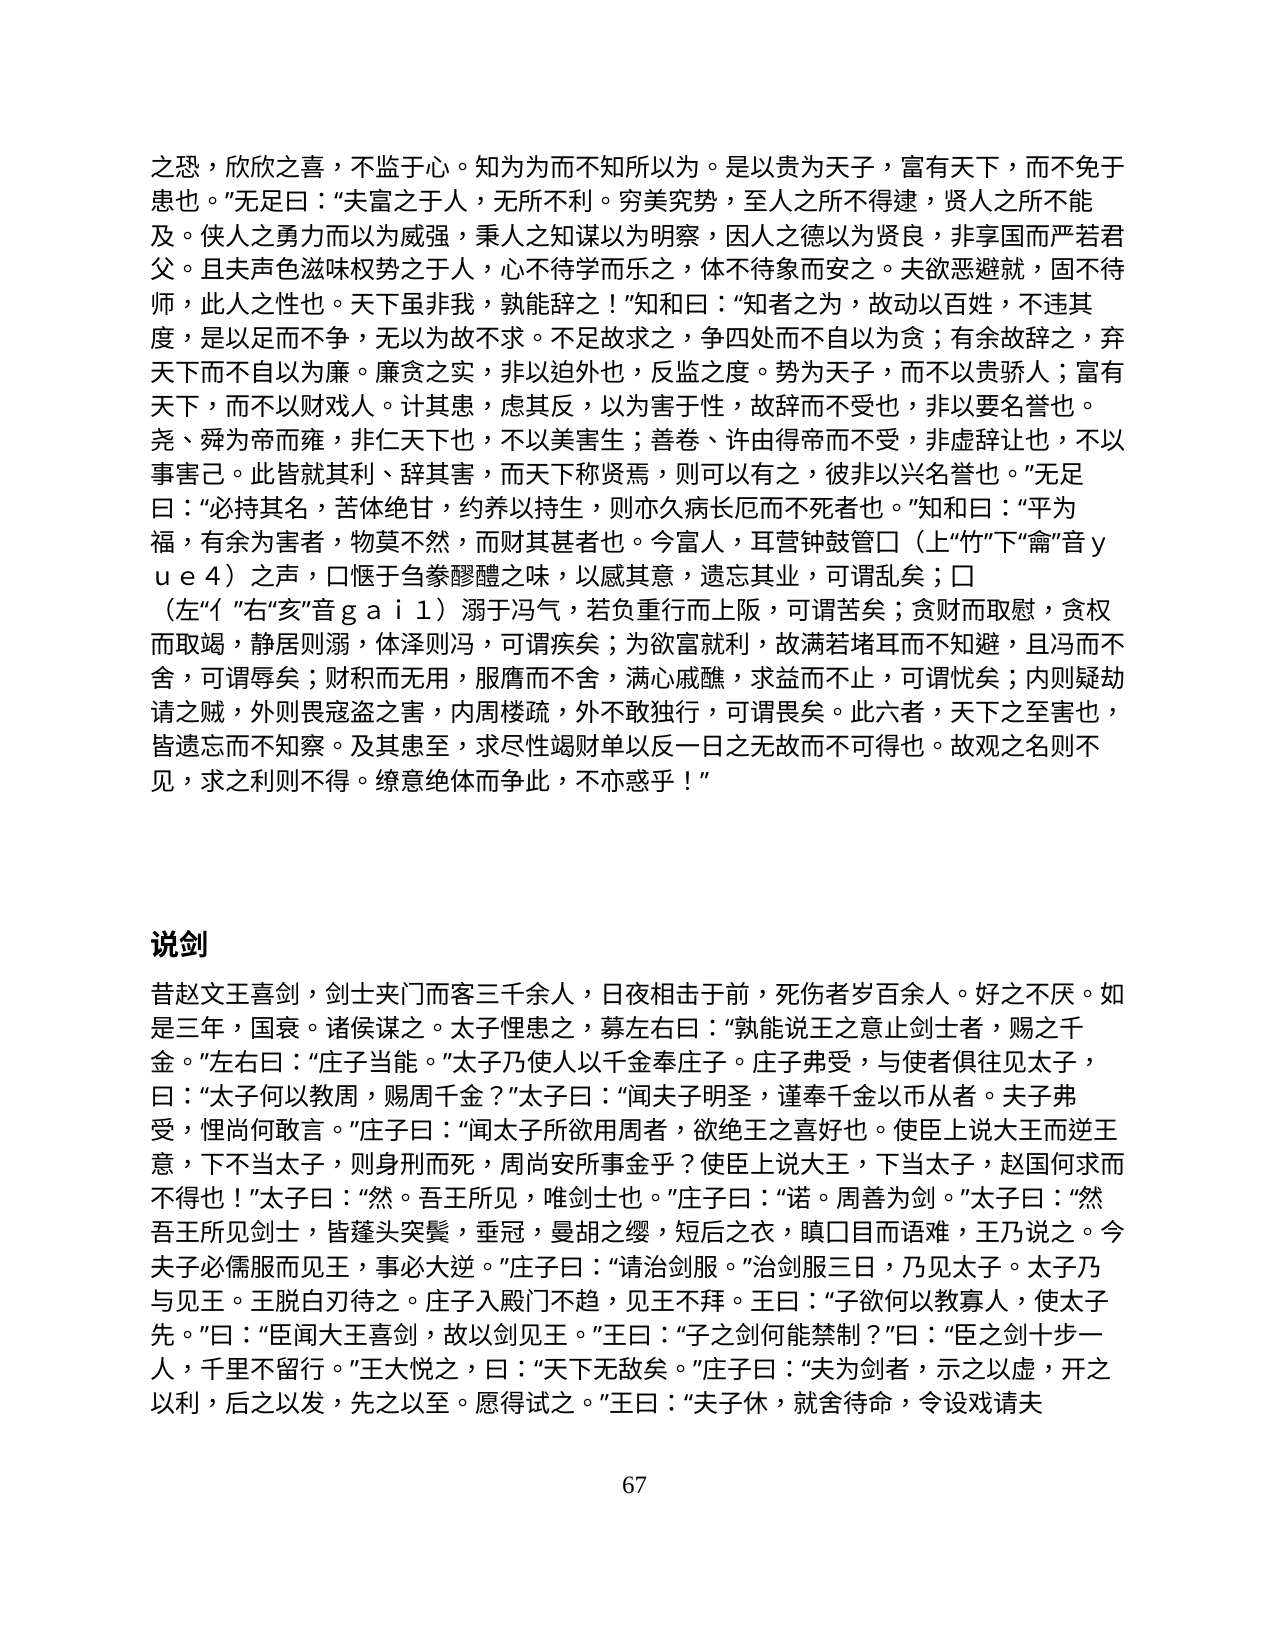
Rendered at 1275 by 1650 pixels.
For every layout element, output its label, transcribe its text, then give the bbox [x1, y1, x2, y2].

text 之恐，欣欣之喜，不监于心。知为为而不知所以为。是以贵为天子，富有天下，而不免于患也。”无足曰：“夫富之于人，无所不利。穷美究势，至人之所不得逮，贤人之所不能及。侠人之勇力而以为威强，秉人之知谋以为明察，因人之德以为贤良，非享国而严若君父。且夫声色滋味权势之于人，心不待学而乐之，体不待象而安之。夫欲恶避就，固不待师，此人之性也。天下虽非我，孰能辞之！”知和曰：“知者之为，故动以百姓，不违其度，是以足而不争，无以为故不求。不足故求之，争四处而不自以为贪；有余故辞之，弃天下而不自以为廉。廉贪之实，非以迫外也，反监之度。势为天子，而不以贵骄人；富有天下，而不以财戏人。计其患，虑其反，以为害于性，故辞而不受也，非以要名誉也。尧、舜为帝而雍，非仁天下也，不以美害生；善卷、许由得帝而不受，非虚辞让也，不以事害己。此皆就其利、辞其害，而天下称贤焉，则可以有之，彼非以兴名誉也。”无足曰：“必持其名，苦体绝甘，约养以持生，则亦久病长厄而不死者也。”知和曰：“平为福，有余为害者，物莫不然，而财其甚者也。今富人，耳营钟鼓管囗（上“竹”下“龠”音ｙｕｅ４）之声，口惬于刍豢醪醴之味，以感其意，遗忘其业，可谓乱矣；囗（左“亻”右“亥”音ｇａｉ１）溺于冯气，若负重行而上阪，可谓苦矣；贪财而取慰，贪权而取竭，静居则溺，体泽则冯，可谓疾矣；为欲富就利，故满若堵耳而不知避，且冯而不舍，可谓辱矣；财积而无用，服膺而不舍，满心戚醮，求益而不止，可谓忧矣；内则疑劫请之贼，外则畏寇盗之害，内周楼疏，外不敢独行，可谓畏矣。此六者，天下之至害也，皆遗忘而不知察。及其患至，求尽性竭财单以反一日之无故而不可得也。故观之名则不见，求之利则不得。缭意绝体而争此，不亦惑乎！” [150, 150, 1125, 797]
text 昔赵文王喜剑，剑士夹门而客三千余人，日夜相击于前，死伤者岁百余人。好之不厌。如是三年，国衰。诸侯谋之。太子悝患之，募左右曰：“孰能说王之意止剑士者，赐之千金。”左右曰：“庄子当能。”太子乃使人以千金奉庄子。庄子弗受，与使者俱往见太子，曰：“太子何以教周，赐周千金？”太子曰：“闻夫子明圣，谨奉千金以币从者。夫子弗受，悝尚何敢言。”庄子曰：“闻太子所欲用周者，欲绝王之喜好也。使臣上说大王而逆王意，下不当太子，则身刑而死，周尚安所事金乎？使臣上说大王，下当太子，赵国何求而不得也！”太子曰∶“然。吾王所见，唯剑士也。”庄子曰：“诺。周善为剑。”太子曰：“然吾王所见剑士，皆蓬头突鬓，垂冠，曼胡之缨，短后之衣，瞋囗目而语难，王乃说之。今夫子必儒服而见王，事必大逆。”庄子曰：“请治剑服。”治剑服三日，乃见太子。太子乃与见王。王脱白刃待之。庄子入殿门不趋，见王不拜。王曰：“子欲何以教寡人，使太子先。”曰：“臣闻大王喜剑，故以剑见王。”王曰：“子之剑何能禁制？”曰：“臣之剑十步一人，千里不留行。”王大悦之，曰：“天下无敌矣。”庄子曰：“夫为剑者，示之以虚，开之以利，后之以发，先之以至。愿得试之。”王曰：“夫子休，就舍待命，令设戏请夫 [150, 977, 1125, 1419]
subtitle 说剑 [150, 924, 1125, 964]
